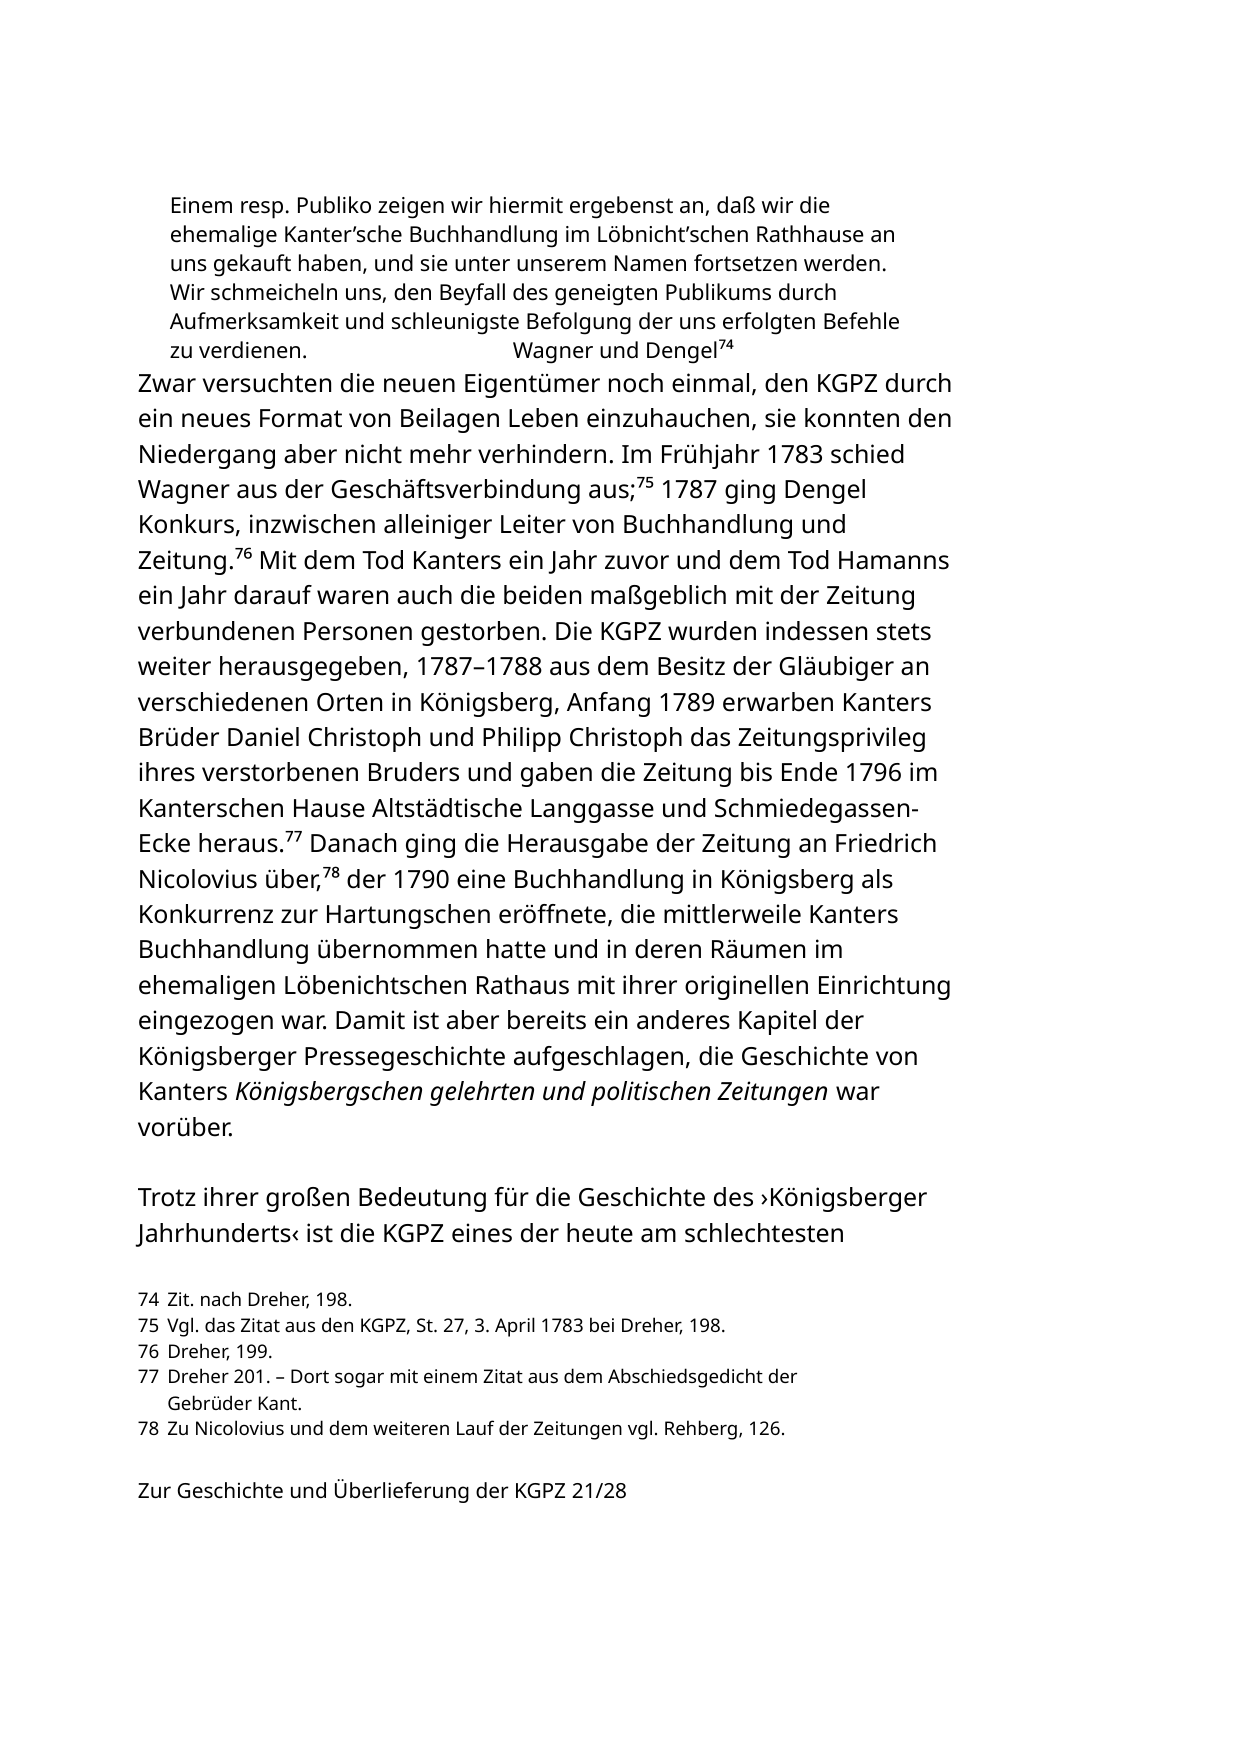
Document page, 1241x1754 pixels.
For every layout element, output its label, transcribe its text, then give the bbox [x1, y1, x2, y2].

text Vgl. das Zitat aus den KGPZ, St. 27, 3. April 1783 bei Dreher, 198. [138, 1311, 846, 1337]
text Einem resp. Publiko zeigen wir hiermit ergebenst an, daß wir die ehemalige Kanter’sche Buchhandlung im Löbnicht’schen Rathhause an uns gekauft haben, und sie unter unserem Namen fortsetzen werden. Wir schmeicheln uns, den Beyfall des geneigten Publikums durch Aufmerksamkeit und schleunigste Befolgung der uns erfolgten Befehle zu verdienen. Wagner und Dengel [169, 190, 905, 364]
text Zit. nach Dreher, 198. [138, 1285, 846, 1311]
text Zwar versuchten die neuen Eigentümer noch einmal, den KGPZ durch ein neues Format von Beilagen Leben einzuhauchen, sie konnten den Niedergang aber nicht mehr verhindern. Im Frühjahr 1783 schied Wagner aus der Geschäftsverbindung aus; 1787 ging Dengel Konkurs, inzwischen alleiniger Leiter von Buchhandlung und Zeitung. Mit dem Tod Kanters ein Jahr zuvor und dem Tod Hamanns ein Jahr darauf waren auch die beiden maßgeblich mit der Zeitung verbundenen Personen gestorben. Die KGPZ wurden indessen stets weiter herausgegeben, 1787–1788 aus dem Besitz der Gläubiger an verschiedenen Orten in Königsberg, Anfang 1789 erwarben Kanters Brüder Daniel Christoph und Philipp Christoph das Zeitungsprivileg ihres verstorbenen Bruders und gaben die Zeitung bis Ende 1796 im Kanterschen Hause Altstädtische Langgasse und Schmiedegassen-Ecke heraus. Danach ging die Herausgabe der Zeitung an Friedrich Nicolovius über, der 1790 eine Buchhandlung in Königsberg als Konkurrenz zur Hartungschen eröffnete, die mittlerweile Kanters Buchhandlung übernommen hatte und in deren Räumen im ehemaligen Löbenichtschen Rathaus mit ihrer originellen Einrichtung eingezogen war. Damit ist aber bereits ein anderes Kapitel der Königsberger Pressegeschichte aufgeschlagen, die Geschichte von Kanters Königsbergschen gelehrten und politischen Zeitungen war vorüber. [138, 364, 964, 1143]
text Dreher 201. – Dort sogar mit einem Zitat aus dem Abschiedsgedicht der Gebrüder Kant. [138, 1363, 846, 1415]
text Dreher, 199. [138, 1337, 846, 1363]
text Zu Nicolovius und dem weiteren Lauf der Zeitungen vgl. Rehberg, 126. [138, 1415, 846, 1441]
text Trotz ihrer großen Bedeutung für die Geschichte des ›Königsberger Jahrhunderts‹ ist die KGPZ eines der heute am schlechtesten [138, 1178, 964, 1249]
